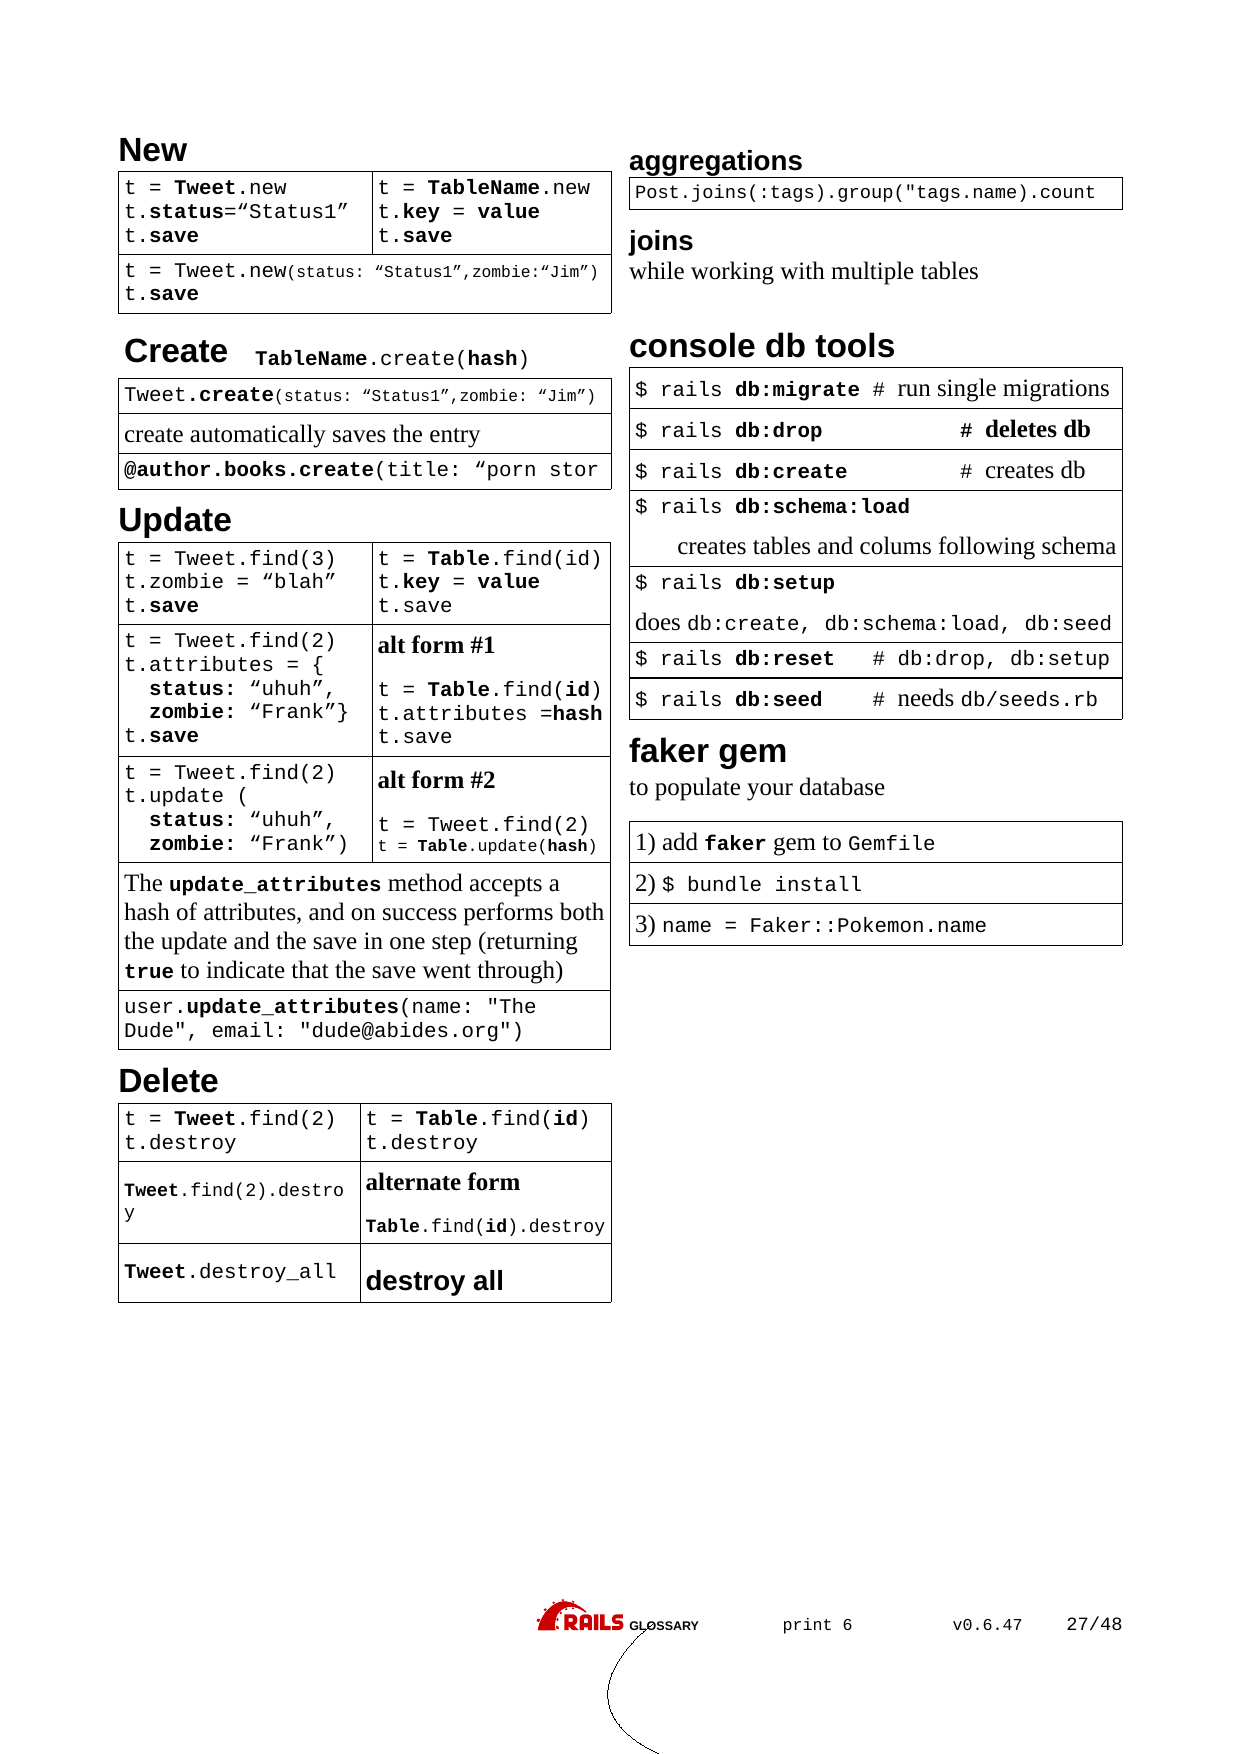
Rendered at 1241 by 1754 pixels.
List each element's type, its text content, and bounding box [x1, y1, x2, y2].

subtitle Delete [118, 1061, 611, 1100]
table_cell Tweet.create(status: “Status1”,zombie: “Jim”) [119, 379, 611, 413]
table_header t = Tweet.find(3) t.zombie = “blah” t.save [119, 543, 372, 624]
table_cell The update_attributes method accepts a hash of attributes, and on success performs both the update and the save in one step (returning true to indicate that the save went through) [119, 863, 610, 990]
table_header t = Tweet.new t.status=“Status1” t.save [119, 172, 372, 254]
table_cell $ rails db:drop # deletes db [630, 409, 1122, 449]
table_cell $ rails db:schema:load [630, 491, 1122, 526]
table_cell Tweet.find(2).destroy [119, 1162, 360, 1243]
table_cell TableName.create(hash) [249, 314, 611, 378]
table_cell t = Tweet.new(status: “Status1”,zombie:“Jim”) t.save [119, 255, 611, 313]
table_header Post.joins(:tags).group("tags.name).count [630, 178, 1122, 209]
table_header t = Table.find(id) t.key = value t.save [373, 543, 610, 624]
subtitle Update [118, 500, 611, 539]
table_header t = Table.find(id) t.destroy [361, 1104, 611, 1161]
table_cell user.update_attributes(name: "The Dude", email: "dude@abides.org") [119, 991, 610, 1049]
table_cell destroy all [361, 1244, 611, 1302]
table_cell create automatically saves the entry [119, 414, 611, 453]
subtitle joins [629, 224, 1122, 256]
table_cell t = Tweet.find(2) t.attributes = { status: “uhuh”, zombie: “Frank”} t.save [119, 625, 372, 756]
subtitle console db tools [629, 325, 1122, 364]
subtitle faker gem [629, 730, 1122, 769]
table_cell $ rails db:create # creates db [630, 450, 1122, 490]
table_cell alt form #2 t = Tweet.find(2) t = Table.update(hash) [373, 757, 610, 862]
table_cell @author.books.create(title: “porn stor [119, 454, 611, 488]
table_cell does db:create, db:schema:load, db:seed [630, 601, 1122, 642]
table_header $ rails db:seed # needs db/seeds.rb [630, 679, 1122, 718]
table_cell alternate form Table.find(id).destroy [361, 1162, 611, 1243]
table_header t = TableName.new t.key = value t.save [373, 172, 611, 254]
table_header t = Tweet.find(2) t.destroy [119, 1104, 360, 1161]
table_header 1) add faker gem to Gemfile [630, 822, 1122, 862]
table_cell alt form #1 t = Table.find(id) t.attributes =hash t.save [373, 625, 610, 756]
table_cell $ rails db:reset # db:drop, db:setup [630, 643, 1122, 677]
table_cell Tweet.destroy_all [119, 1244, 360, 1302]
text to populate your database [629, 772, 1122, 801]
table_cell 2) $ bundle install [630, 863, 1122, 903]
subtitle New [118, 130, 611, 168]
table_cell Create [118, 314, 249, 378]
table_header $ rails db:migrate # run single migrations [630, 368, 1122, 408]
table_cell t = Tweet.find(2) t.update ( status: “uhuh”, zombie: “Frank”) [119, 757, 372, 862]
text while working with multiple tables [629, 256, 1122, 285]
subtitle aggregations [629, 145, 1122, 177]
table_cell 3) name = Faker::Pokemon.name [630, 904, 1122, 944]
table_cell creates tables and colums following schema [630, 526, 1122, 566]
table_cell $ rails db:setup [630, 567, 1122, 601]
